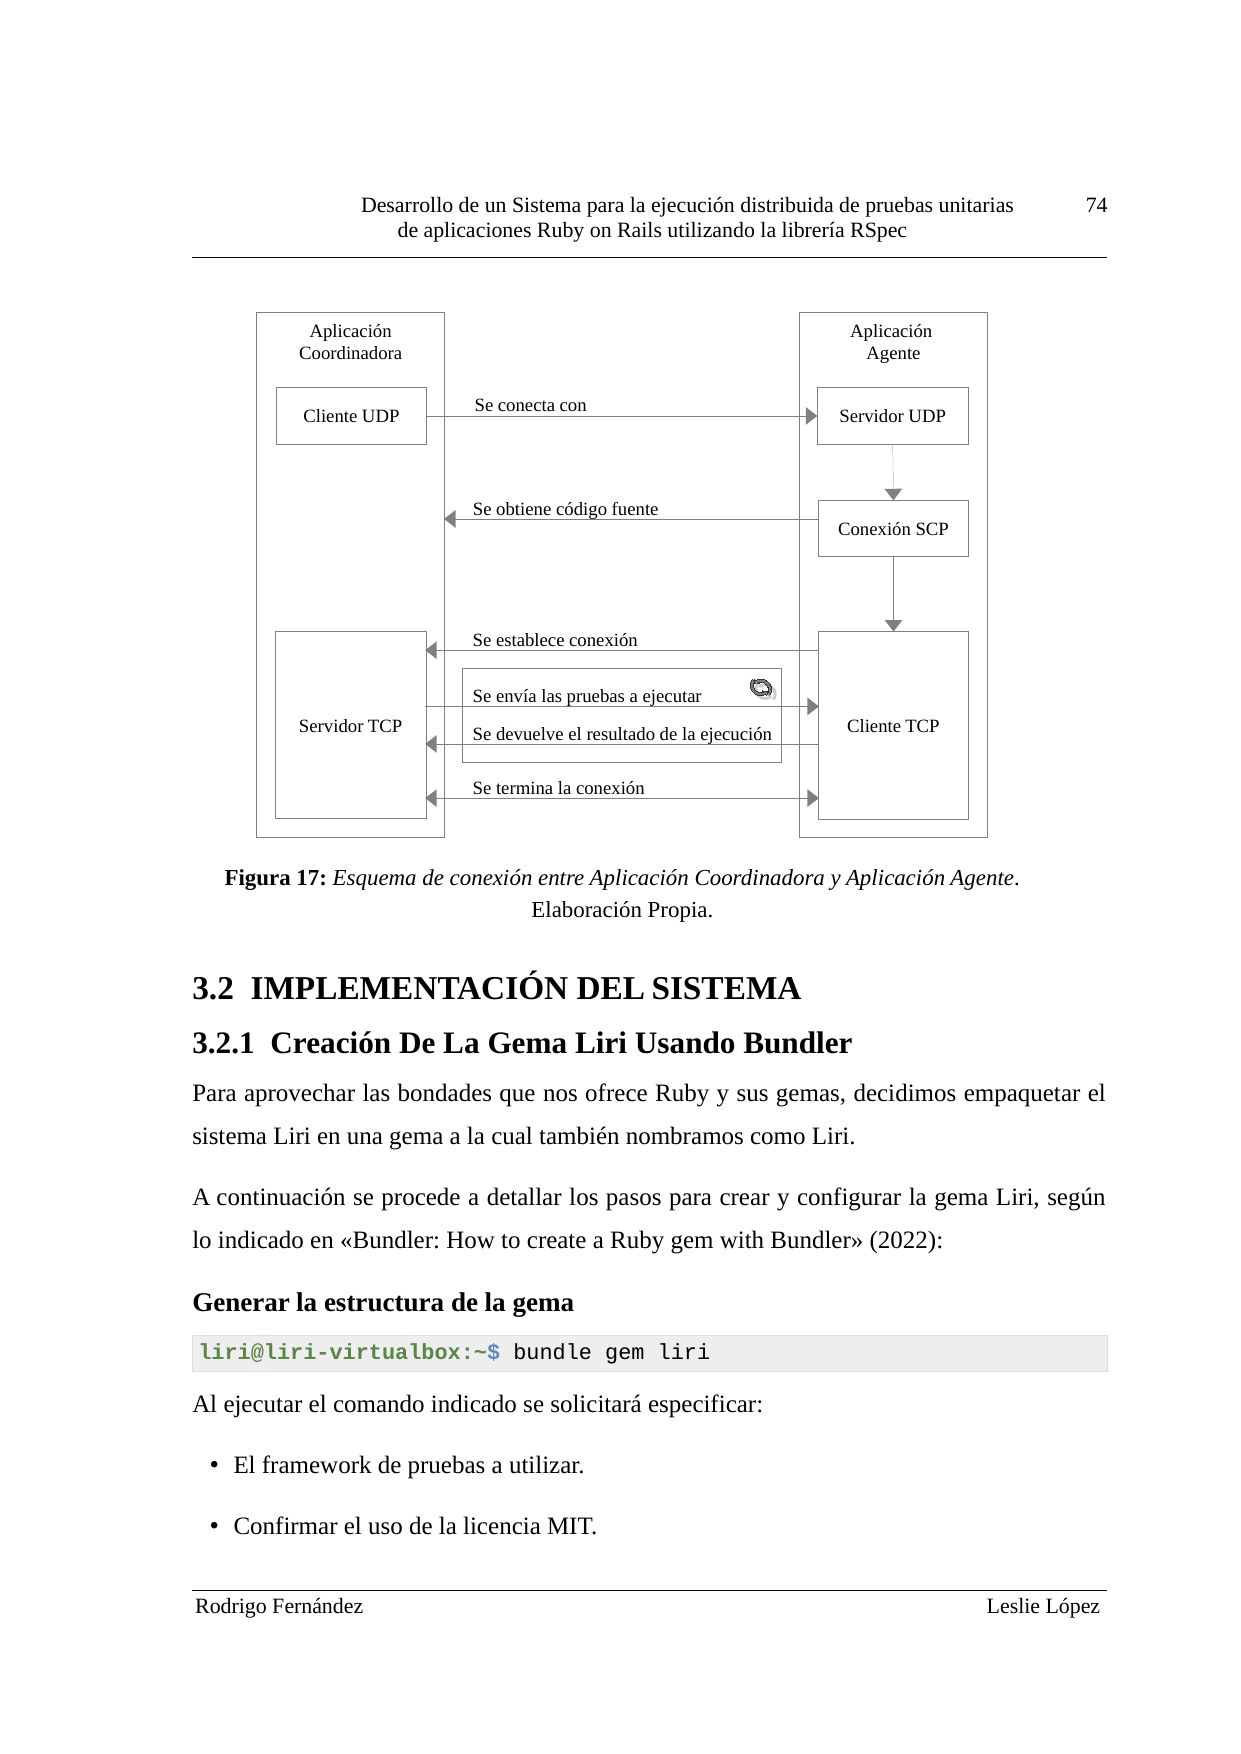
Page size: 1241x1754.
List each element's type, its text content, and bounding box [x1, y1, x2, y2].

text Al ejecutar el comando indicado se solicitará especificar: [192, 1389, 1107, 1418]
text Para aprovechar las bondades que nos ofrece Ruby y sus gemas, decidimos empaquetar el sistema Liri en una gema a la cual también nombramos como Liri. [192, 1078, 1107, 1150]
text Elaboración Propia. [192, 897, 1052, 923]
text A continuación se procede a detallar los pasos para crear y configurar la gema Liri, según lo indicado en «Bundler: How to create a Ruby gem with Bundler» (2022): [192, 1182, 1107, 1254]
text Generar la estructura de la gema [192, 1286, 1107, 1317]
text liri@liri-virtualbox:~$ bundle gem liri [193, 1336, 1107, 1371]
text Figura 17: Esquema de conexión entre Aplicación Coordinadora y Aplicación Agente. [192, 864, 1052, 891]
list El framework de pruebas a utilizar. [210, 1450, 1107, 1479]
subtitle Creación de la Gema Liri usando Bundler [192, 1024, 1107, 1060]
subtitle Implementación del Sistema [192, 968, 1107, 1007]
list Confirmar el uso de la licencia MIT. [210, 1511, 1107, 1540]
